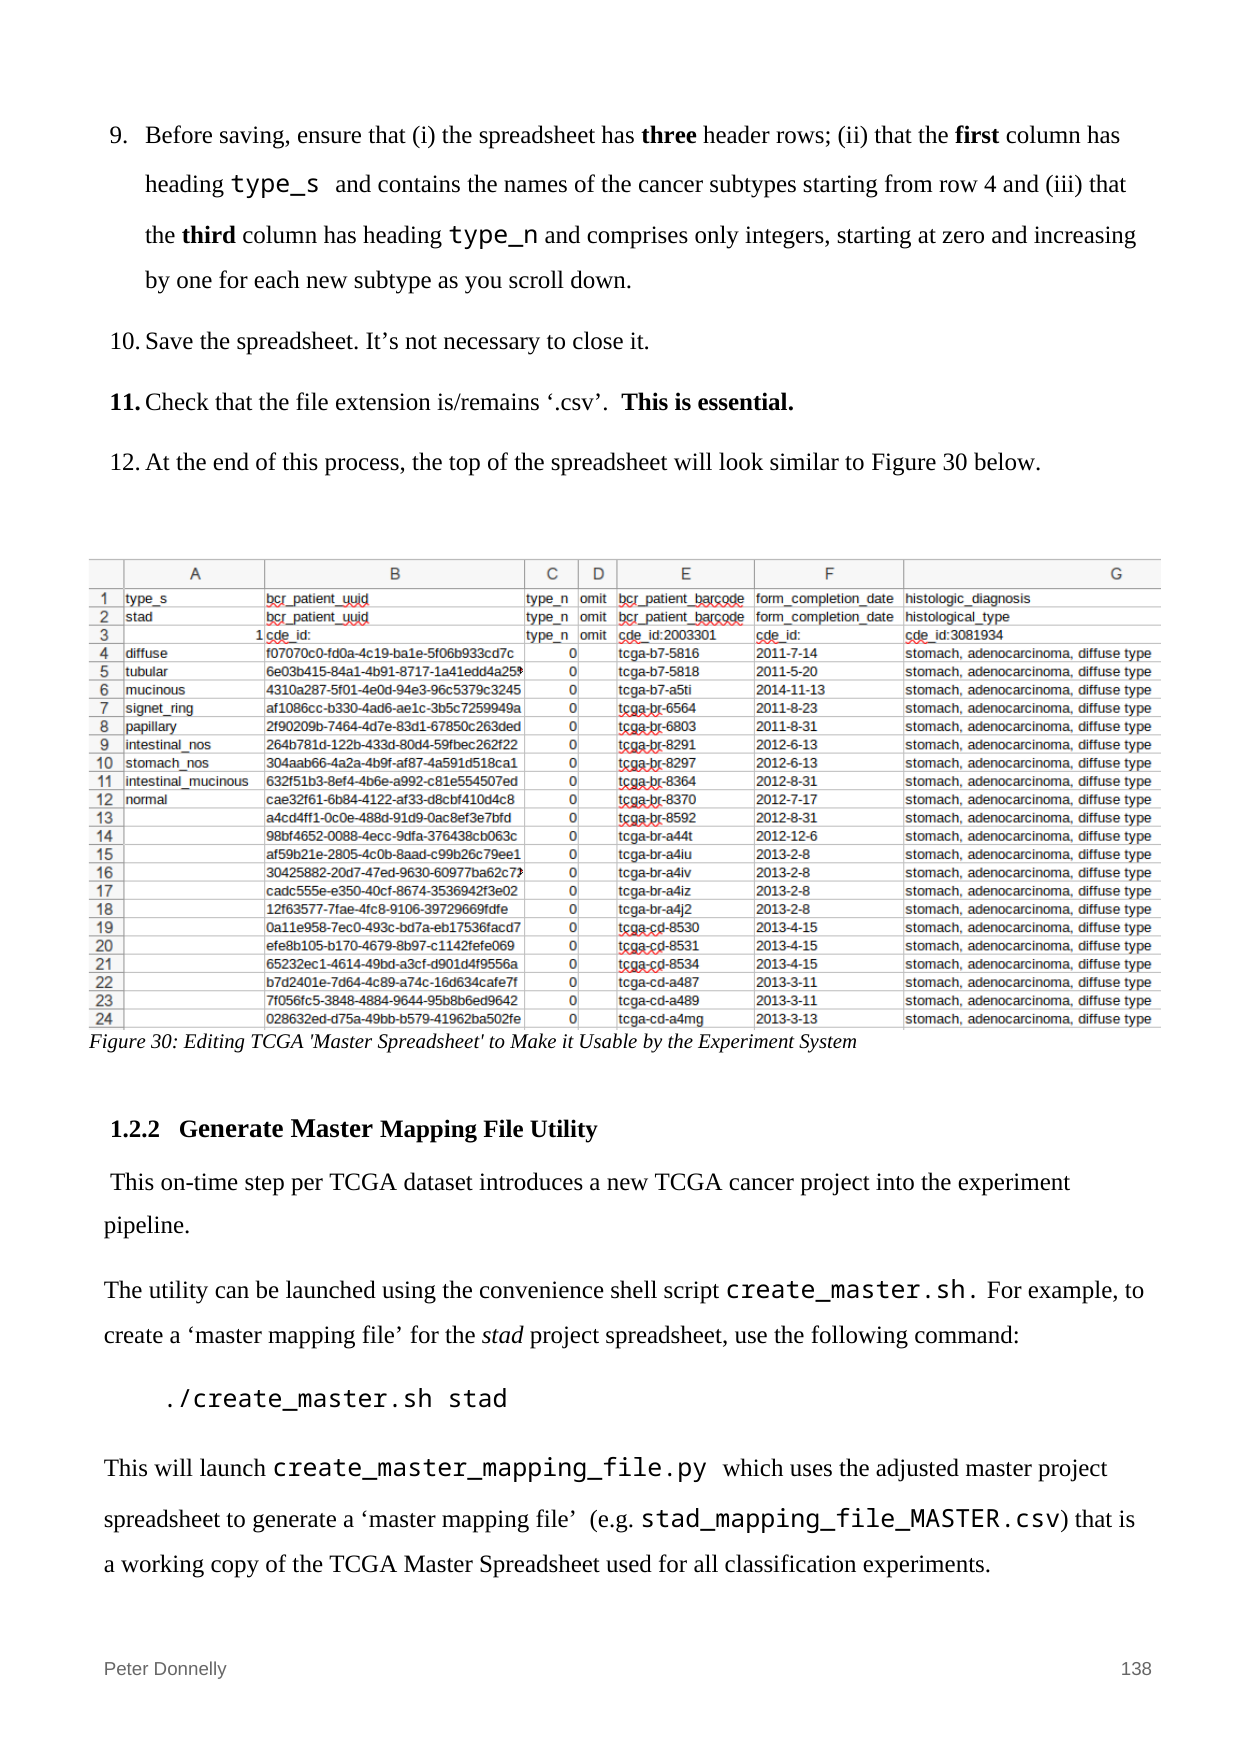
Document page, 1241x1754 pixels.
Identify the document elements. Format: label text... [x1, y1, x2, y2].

text Figure 30: Editing TCGA 'Master Spreadsheet' to Make it Usable by the Experiment System [89, 1030, 1161, 1053]
text The utility can be launched using the convenience shell script create_master.sh. For example, to create a ‘master mapping file’ for the stad project spreadsheet, use the following command: [103, 1271, 1146, 1348]
text This will launch create_master_mapping_file.py which uses the adjusted master project spreadsheet to generate a ‘master mapping file’ (e.g. stad_mapping_file_MASTER.csv) that is a working copy of the TCGA Master Spreadsheet used for all classification experiments. [103, 1449, 1146, 1578]
subtitle Generate Master Mapping File Utility [103, 1053, 1146, 1144]
list Check that the file extension is/remains ‘.csv’. This is essential. [109, 387, 1146, 415]
list Save the spreadsheet. It’s not necessary to close it. [109, 326, 1146, 354]
text This on-time step per TCGA dataset introduces a new TCGA cancer project into the experiment pipeline. [103, 1167, 1146, 1239]
text ./create_master.sh stad [162, 1381, 1146, 1415]
subtitle [103, 544, 1146, 558]
picture [88, 558, 1161, 1030]
list Before saving, ensure that (i) the spreadsheet has three header rows; (ii) that the first column has heading type_s and contains the names of the cancer subtypes starting from row 4 and (iii) that the third column has heading type_n and comprises only integers, starting at zero and increasing by one for each new subtype as you scroll down. [109, 120, 1146, 294]
list At the end of this process, the top of the spreadsheet will look similar to Figure 30 below. [109, 447, 1146, 476]
